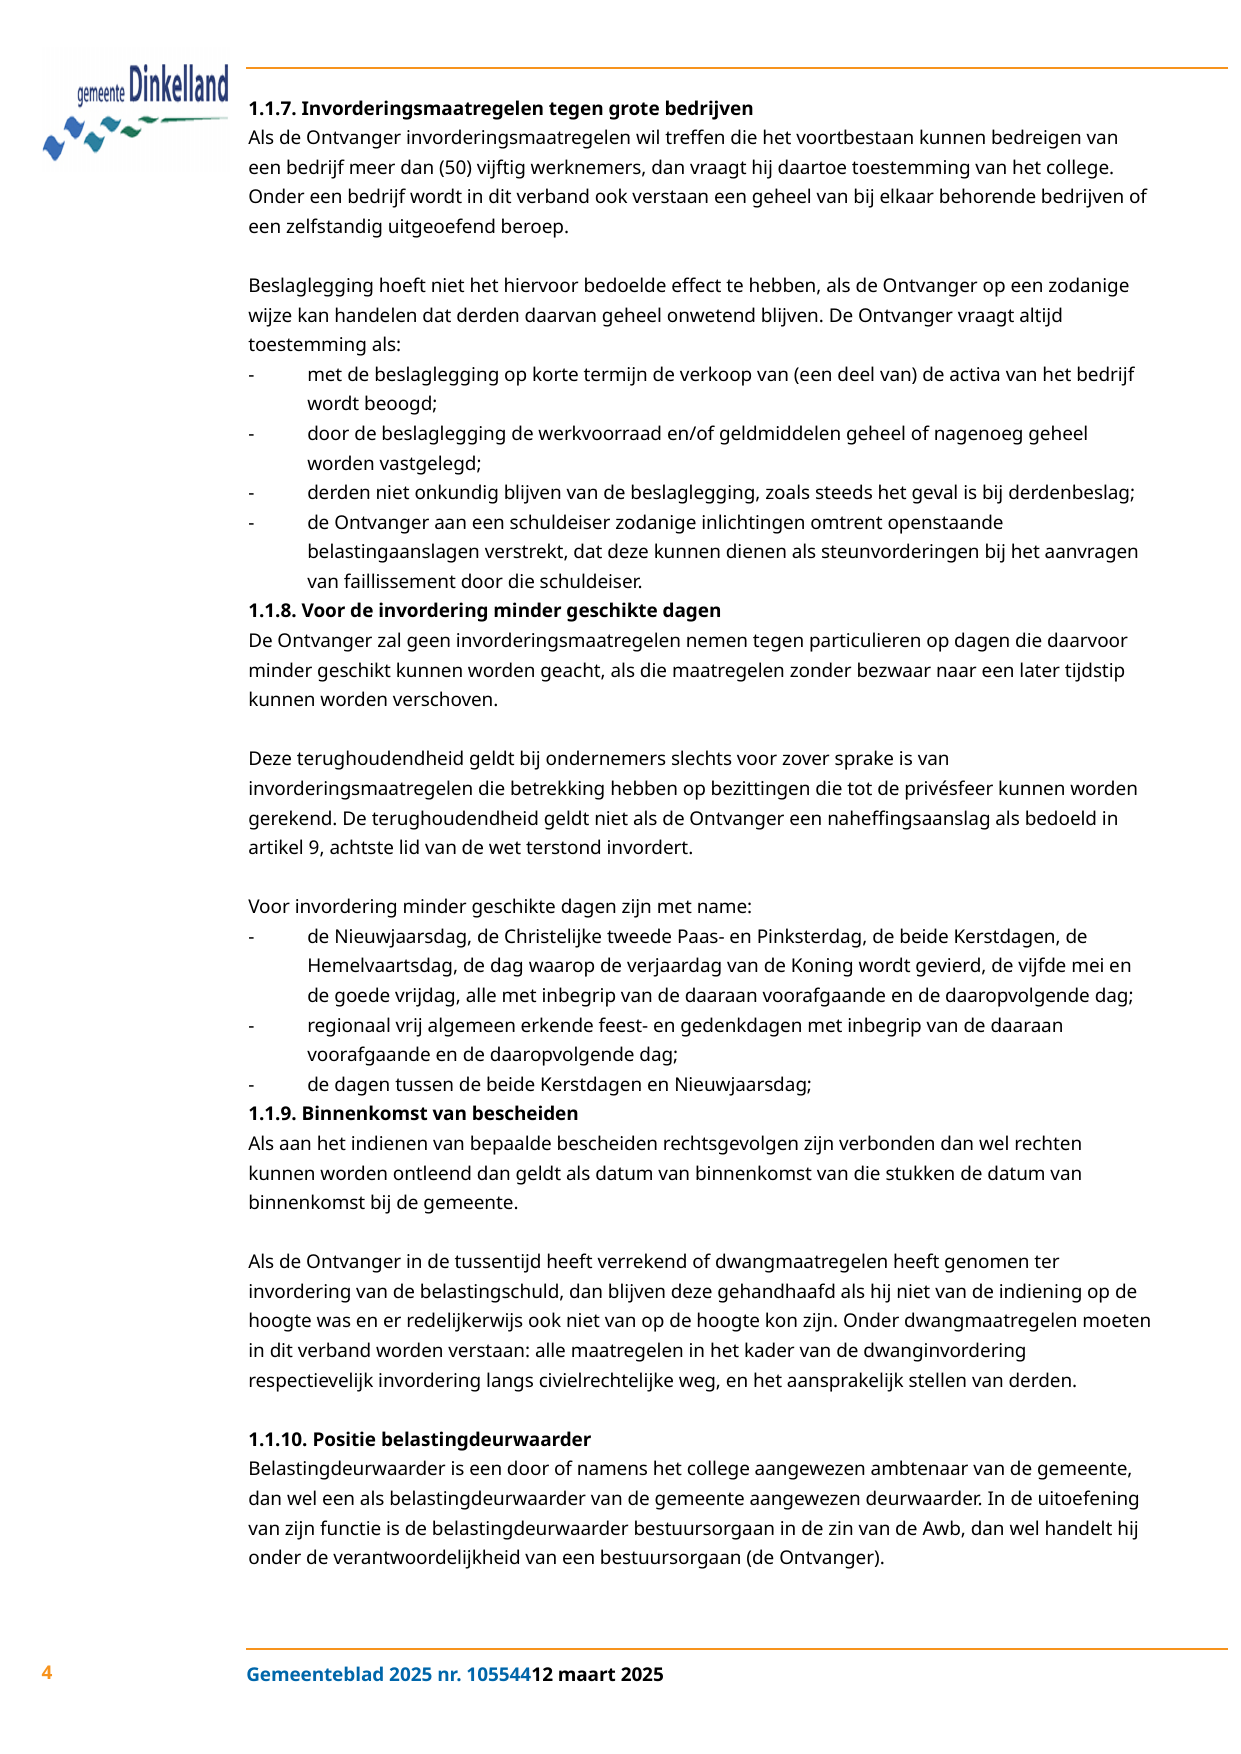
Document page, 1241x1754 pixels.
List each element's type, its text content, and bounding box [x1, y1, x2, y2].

list met de beslaglegging op korte termijn de verkoop van (een deel van) de activa van het bedrijf wordt beoogd; [248, 361, 1152, 416]
list door de beslaglegging de werkvoorraad en/of geldmiddelen geheel of nagenoeg geheel worden vastgelegd; [248, 420, 1152, 476]
text Deze terughoudendheid geldt bij ondernemers slechts voor zover sprake is van invorderingsmaatregelen die betrekking hebben op bezittingen die tot de privésfeer kunnen worden gerekend. De terughoudendheid geldt niet als de Ontvanger een naheffingsaanslag als bedoeld in artikel 9, achtste lid van de wet terstond invordert. [248, 746, 1152, 860]
list de Nieuwjaarsdag, de Christelijke tweede Paas- en Pinksterdag, de beide Kerstdagen, de Hemelvaartsdag, de dag waarop de verjaardag van de Koning wordt gevierd, de vijfde mei en de goede vrijdag, alle met inbegrip van de daaraan voorafgaande en de daaropvolgende dag; [248, 923, 1152, 1008]
text Als de Ontvanger invorderingsmaatregelen wil treffen die het voortbestaan kunnen bedreigen van een bedrijf meer dan (50) vijftig werknemers, dan vraagt hij daartoe toestemming van het college. Onder een bedrijf wordt in dit verband ook verstaan een geheel van bij elkaar behorende bedrijven of een zelfstandig uitgeoefend beroep. [248, 124, 1152, 239]
picture [41, 47, 231, 172]
text Als aan het indienen van bepaalde bescheiden rechtsgevolgen zijn verbonden dan wel rechten kunnen worden ontleend dan geldt als datum van binnenkomst van die stukken de datum van binnenkomst bij de gemeente. [248, 1130, 1152, 1215]
list regionaal vrij algemeen erkende feest- en gedenkdagen met inbegrip van de daaraan voorafgaande en de daaropvolgende dag; [248, 1012, 1152, 1067]
list de dagen tussen de beide Kerstdagen en Nieuwjaarsdag; [248, 1071, 1152, 1097]
text 1.1.10. Positie belastingdeurwaarder [248, 1426, 1152, 1452]
list de Ontvanger aan een schuldeiser zodanige inlichtingen omtrent openstaande belastingaanslagen verstrekt, dat deze kunnen dienen als steunvorderingen bij het aanvragen van faillissement door die schuldeiser. [248, 509, 1152, 594]
text 1.1.9. Binnenkomst van bescheiden [248, 1101, 1152, 1126]
text De Ontvanger zal geen invorderingsmaatregelen nemen tegen particulieren op dagen die daarvoor minder geschikt kunnen worden geacht, als die maatregelen zonder bezwaar naar een later tijdstip kunnen worden verschoven. [248, 627, 1152, 712]
list derden niet onkundig blijven van de beslaglegging, zoals steeds het geval is bij derdenbeslag; [248, 479, 1152, 505]
text 1.1.8. Voor de invordering minder geschikte dagen [248, 598, 1152, 623]
text Belastingdeurwaarder is een door of namens het college aangewezen ambtenaar van de gemeente, dan wel een als belastingdeurwaarder van de gemeente aangewezen deurwaarder. In de uitoefening van zijn functie is de belastingdeurwaarder bestuursorgaan in de zin van de Awb, dan wel handelt hij onder de verantwoordelijkheid van een bestuursorgaan (de Ontvanger). [248, 1456, 1152, 1570]
text 1.1.7. Invorderingsmaatregelen tegen grote bedrijven [248, 95, 1152, 121]
text Beslaglegging hoeft niet het hiervoor bedoelde effect te hebben, als de Ontvanger op een zodanige wijze kan handelen dat derden daarvan geheel onwetend blijven. De Ontvanger vraagt altijd toestemming als: [248, 272, 1152, 357]
text Voor invordering minder geschikte dagen zijn met name: [248, 893, 1152, 919]
text Als de Ontvanger in de tussentijd heeft verrekend of dwangmaatregelen heeft genomen ter invordering van de belastingschuld, dan blijven deze gehandhaafd als hij niet van de indiening op de hoogte was en er redelijkerwijs ook niet van op de hoogte kon zijn. Onder dwangmaatregelen moeten in dit verband worden verstaan: alle maatregelen in het kader van de dwanginvordering respectievelijk invordering langs civielrechtelijke weg, en het aansprakelijk stellen van derden. [248, 1248, 1152, 1393]
